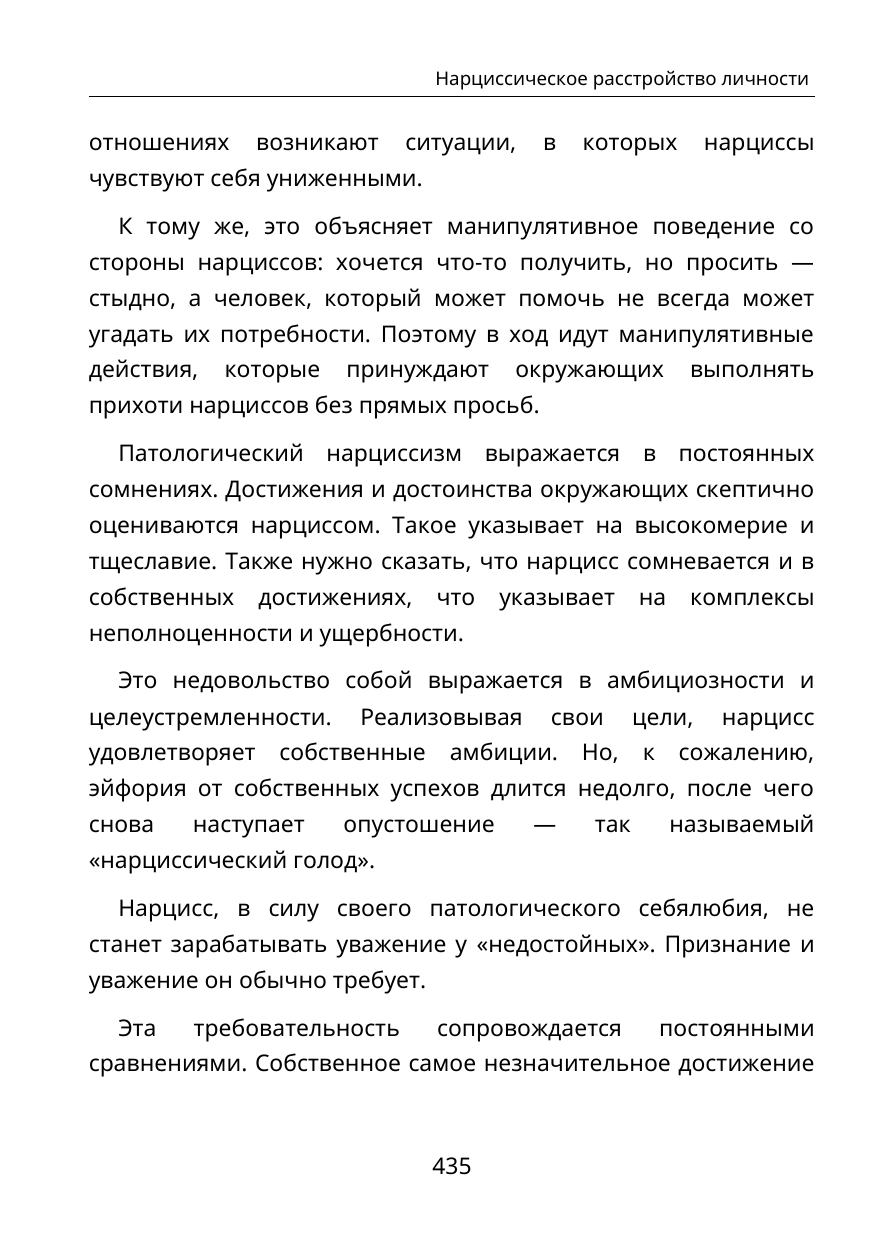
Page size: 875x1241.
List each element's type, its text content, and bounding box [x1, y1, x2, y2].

text К тому же, это объясняет манипулятивное поведение со стороны нарциссов: хочется что-то получить, но просить — стыдно, а человек, который может помочь не всегда может угадать их потребности. Поэтому в ход идут манипулятивные действия, которые принуждают окружающих выполнять прихоти нарциссов без прямых просьб. [88, 210, 815, 421]
text Патологический нарциссизм выражается в постоянных сомнениях. Достижения и достоинства окружающих скептично оцениваются нарциссом. Такое указывает на высокомерие и тщеславие. Также нужно сказать, что нарцисс сомневается и в собственных достижениях, что указывает на комплексы неполноценности и ущербности. [88, 437, 815, 648]
text Это недовольство собой выражается в амбициозности и целеустремленности. Реализовывая свои цели, нарцисс удовлетворяет собственные амбиции. Но, к сожалению, эйфория от собственных успехов длится недолго, после чего снова наступает опустошение — так называемый «нарциссический голод». [88, 664, 815, 875]
text Эта требовательность сопровождается постоянными сравнениями. Собственное самое незначительное достижение [88, 1011, 815, 1079]
text Нарцисс, в силу своего патологического себялюбия, не станет зарабатывать уважение у «недостойных». Признание и уважение он обычно требует. [88, 892, 815, 995]
text отношениях возникают ситуации, в которых нарциссы чувствуют себя униженными. [88, 126, 815, 193]
